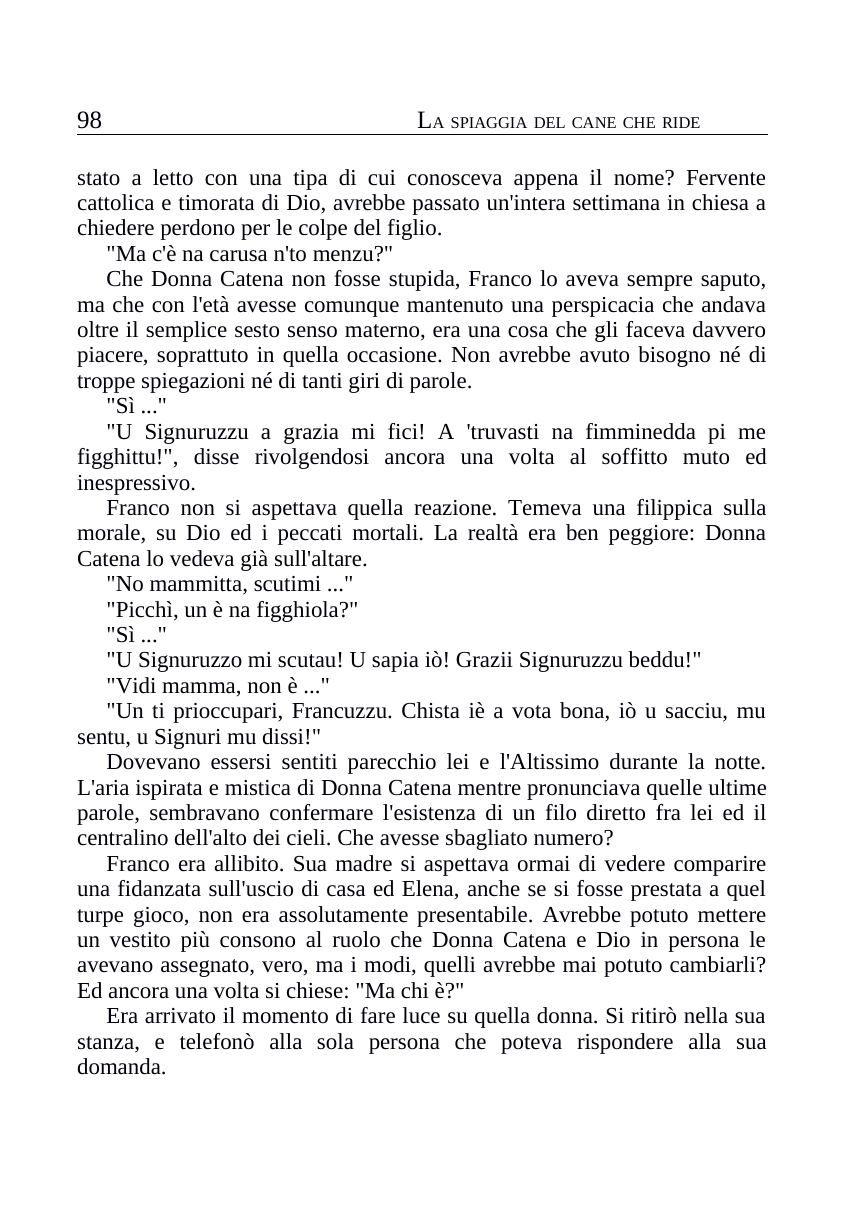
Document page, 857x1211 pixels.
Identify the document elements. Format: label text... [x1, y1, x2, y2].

text stato a letto con una tipa di cui conosceva appena il nome? Fervente cattolica e timorata di Dio, avrebbe passato un'intera settimana in chiesa a chiedere perdono per le colpe del figlio. [77, 164, 768, 241]
text "Ma c'è na carusa n'to menzu?" [77, 241, 768, 266]
text Franco era allibito. Sua madre si aspettava ormai di vedere comparire una fidanzata sull'uscio di casa ed Elena, anche se si fosse prestata a quel turpe gioco, non era assolutamente presentabile. Avrebbe potuto mettere un vestito più consono al ruolo che Donna Catena e Dio in persona le avevano assegnato, vero, ma i modi, quelli avrebbe mai potuto cambiarli? Ed ancora una volta si chiese: "Ma chi è?" [77, 851, 768, 1003]
text Franco non si aspettava quella reazione. Temeva una filippica sulla morale, su Dio ed i peccati mortali. La realtà era ben peggiore: Donna Catena lo vedeva già sull'altare. [77, 495, 768, 571]
text "No mammitta, scutimi ..." [77, 571, 768, 597]
text "U Signuruzzo mi scutau! U sapia iò! Grazii Signuruzzu beddu!" [77, 647, 768, 673]
text "U Signuruzzu a grazia mi fici! A 'truvasti na fimminedda pi me figghittu!", disse rivolgendosi ancora una volta al soffitto muto ed inespressivo. [77, 419, 768, 495]
text "Vidi mamma, non è ..." [77, 673, 768, 698]
text Che Donna Catena non fosse stupida, Franco lo aveva sempre saputo, ma che con l'età avesse comunque mantenuto una perspicacia che andava oltre il semplice sesto senso materno, era una cosa che gli faceva davvero piacere, soprattuto in quella occasione. Non avrebbe avuto bisogno né di troppe spiegazioni né di tanti giri di parole. [77, 266, 768, 393]
text Dovevano essersi sentiti parecchio lei e l'Altissimo durante la notte. L'aria ispirata e mistica di Donna Catena mentre pronunciava quelle ultime parole, sembravano confermare l'esistenza di un filo diretto fra lei ed il centralino dell'alto dei cieli. Che avesse sbagliato numero? [77, 749, 768, 851]
text "Un ti prioccupari, Francuzzu. Chista iè a vota bona, iò u sacciu, mu sentu, u Signuri mu dissi!" [77, 698, 768, 749]
text "Sì ..." [77, 622, 768, 647]
text Era arrivato il momento di fare luce su quella donna. Si ritirò nella sua stanza, e telefonò alla sola persona che poteva rispondere alla sua domanda. [77, 1003, 768, 1079]
text "Picchì, un è na figghiola?" [77, 597, 768, 622]
text "Sì ..." [77, 393, 768, 419]
